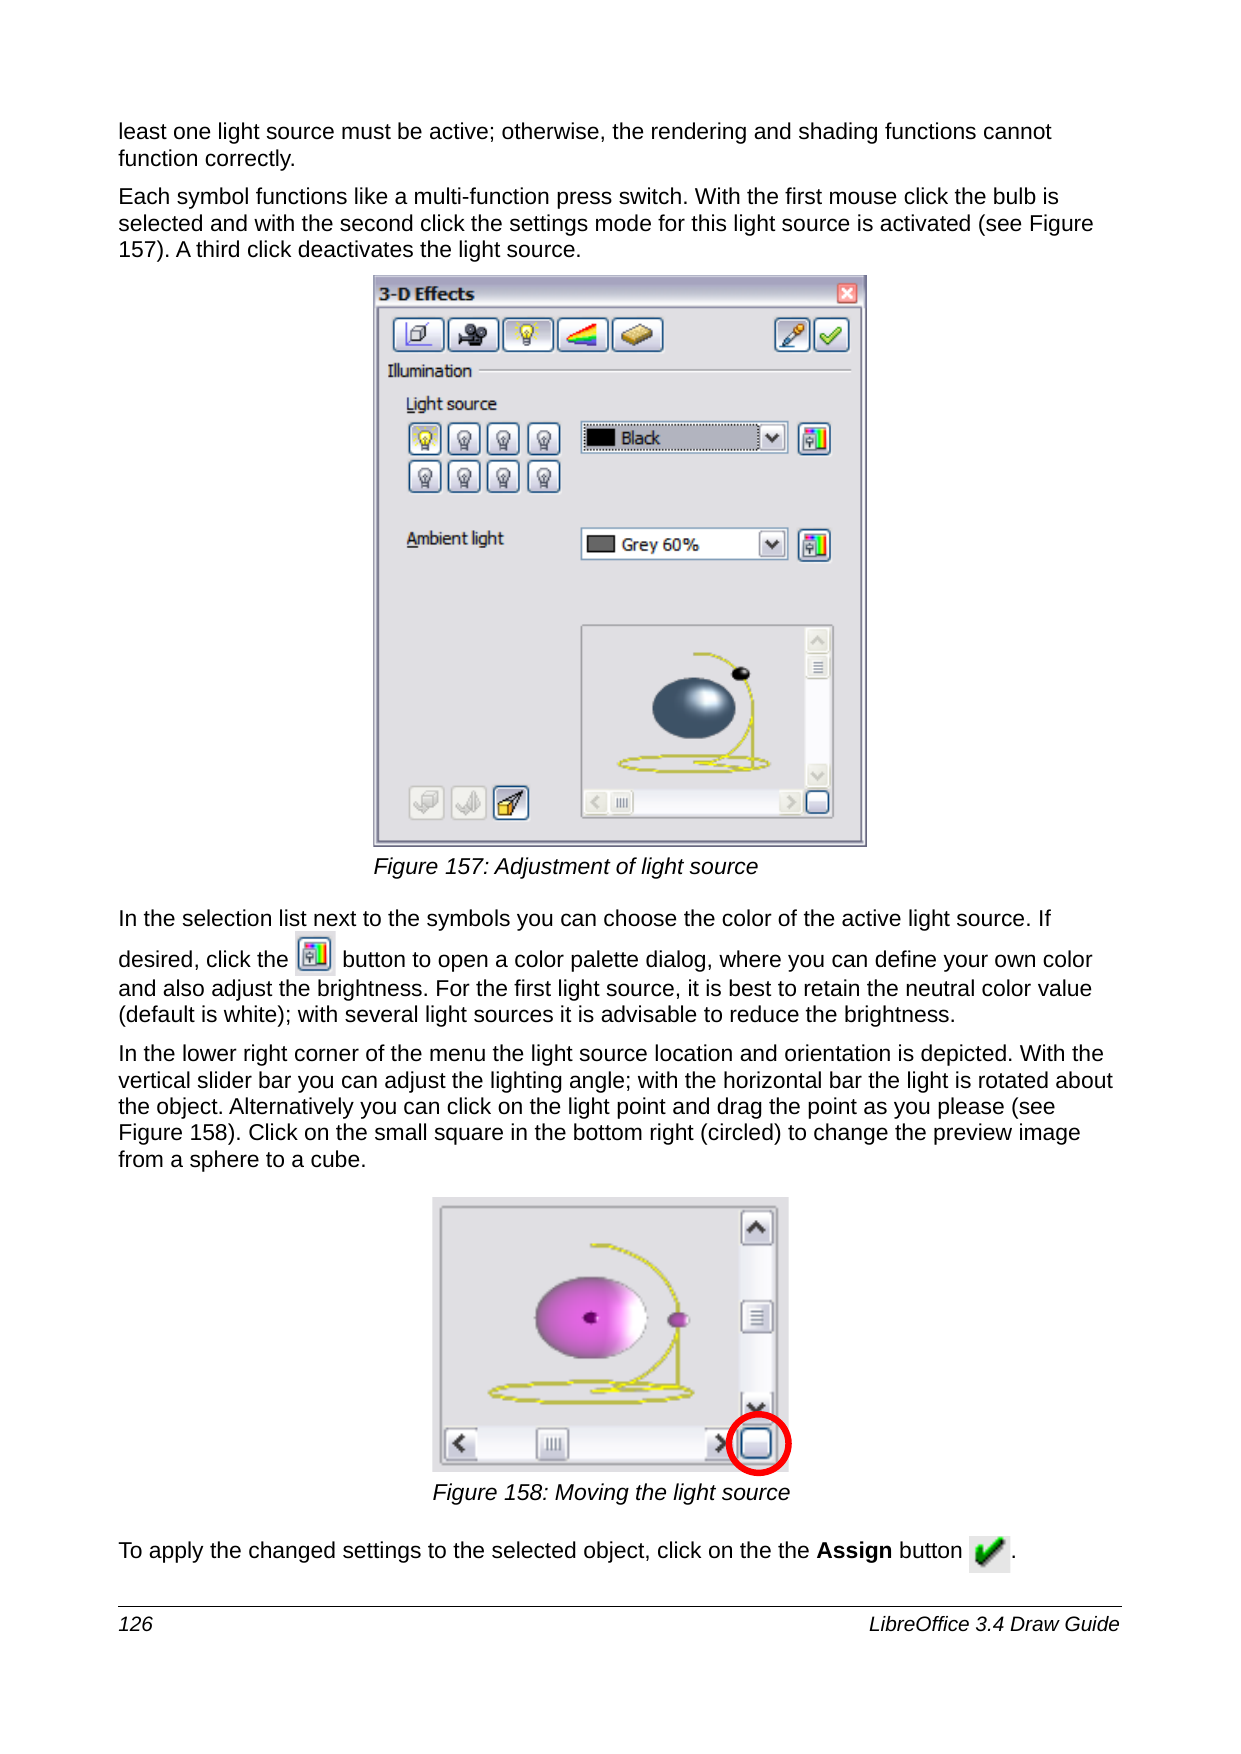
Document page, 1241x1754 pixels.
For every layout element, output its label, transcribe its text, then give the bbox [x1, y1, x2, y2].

text In the lower right corner of the menu the light source location and orientation is depicted. With the vertical slider bar you can adjust the lighting angle; with the horizontal bar the light is rotated about the object. Alternatively you can click on the light point and drag the point as you please (see Figure 158). Click on the small square in the bottom right (circled) to change the preview image from a sphere to a cube. [118, 1040, 1122, 1172]
text . [1011, 1536, 1122, 1573]
text Each symbol functions like a multi-function press switch. With the first mouse click the bulb is selected and with the second click the settings mode for this light source is activated (see Figure 157). A third click deactivates the light source. [118, 183, 1122, 262]
text To apply the changed settings to the selected object, click on the the Assign button [118, 1536, 969, 1573]
text Figure 157: Adjustment of light source [373, 853, 867, 879]
text Figure 158: Moving the light source [432, 1478, 808, 1505]
picture [373, 275, 867, 847]
picture [295, 931, 336, 976]
picture [969, 1536, 1011, 1573]
picture [777, 1459, 789, 1472]
picture [432, 1197, 789, 1472]
picture [733, 1418, 785, 1469]
text least one light source must be active; otherwise, the rendering and shading functions cannot function correctly. [118, 118, 1122, 171]
text In the selection list next to the symbols you can choose the color of the active light source. If desired, click the button to open a color palette dialog, where you can define your own color and also adjust the brightness. For the first light source, it is best to retain the neutral color value (default is white); with several light sources it is advisable to reduce the brightness. [118, 905, 1122, 1028]
